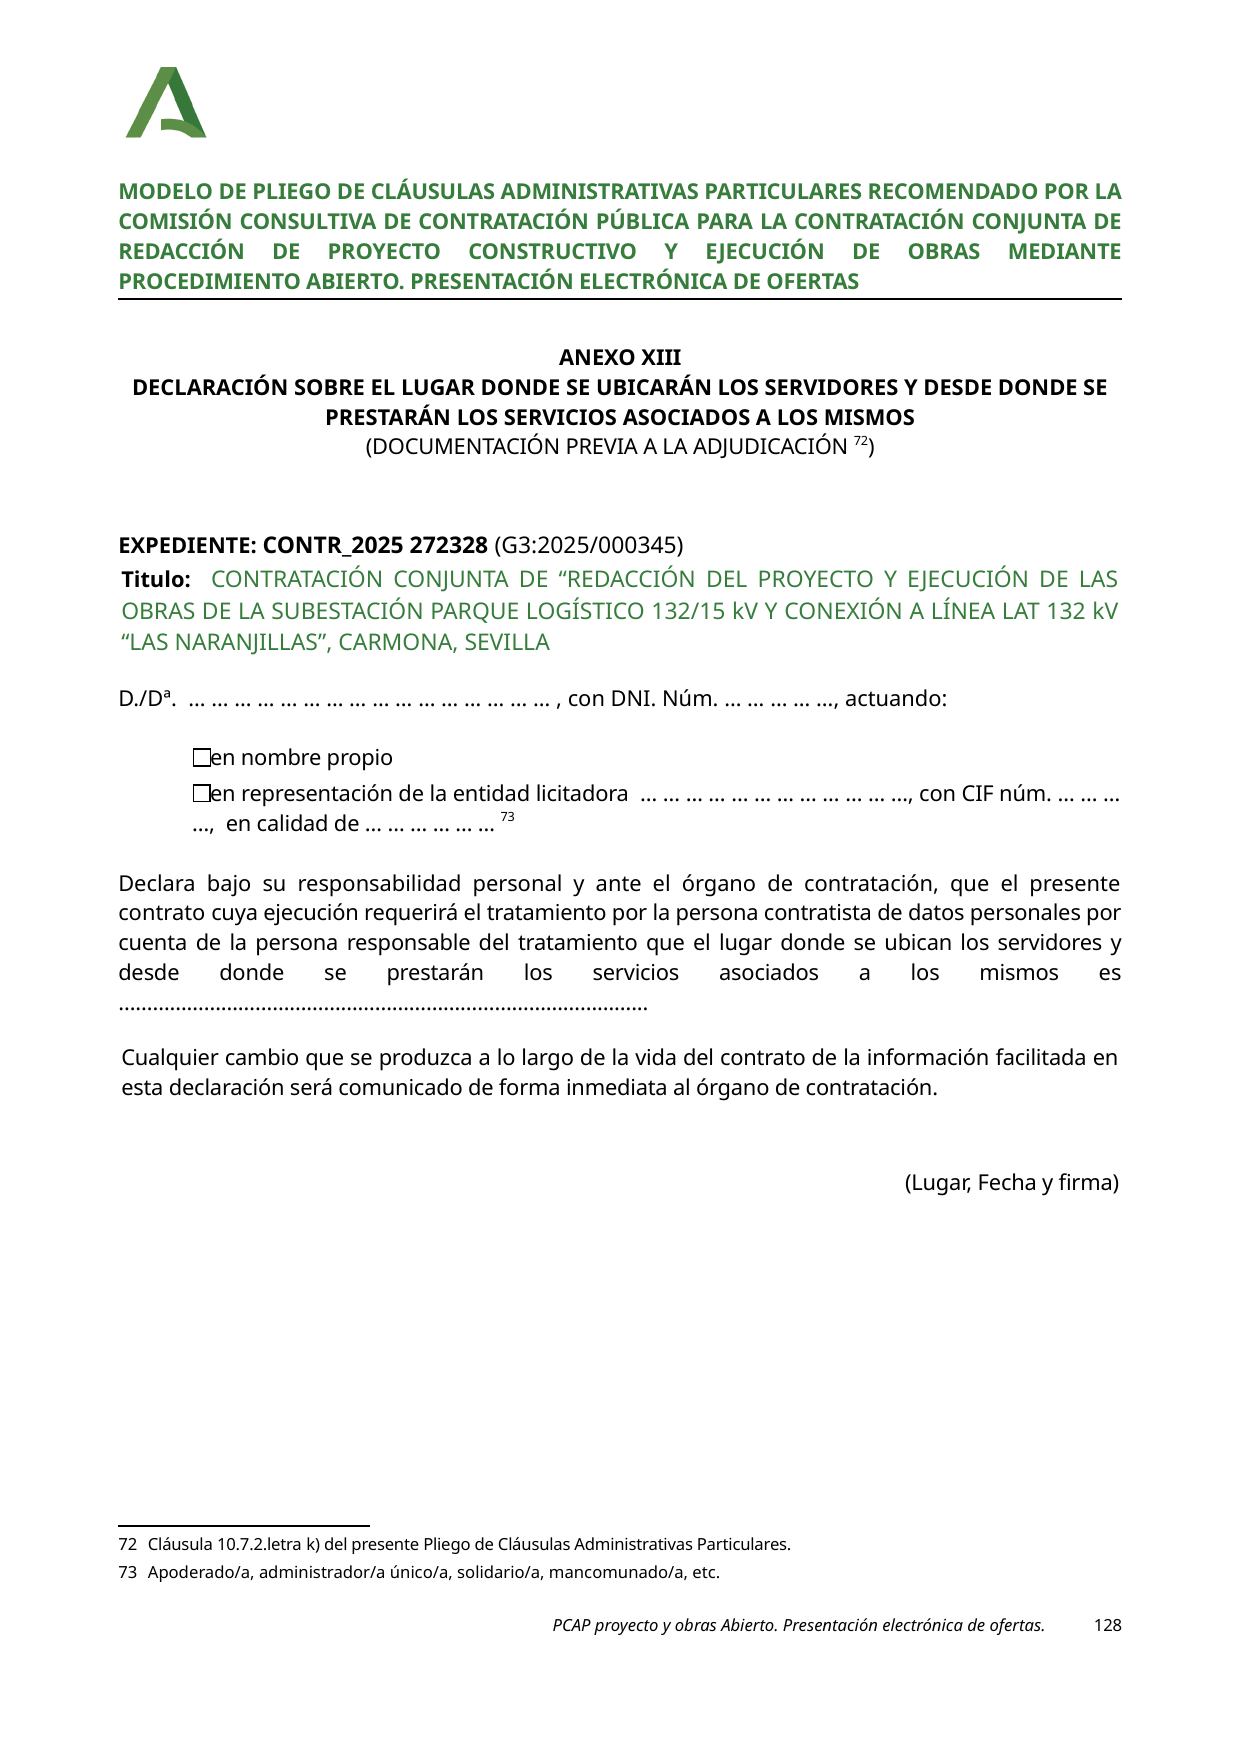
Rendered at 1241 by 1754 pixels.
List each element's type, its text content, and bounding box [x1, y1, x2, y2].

text DECLARACIÓN SOBRE EL LUGAR DONDE SE UBICARÁN LOS SERVIDORES Y DESDE DONDE SE PRESTARÁN LOS SERVICIOS ASOCIADOS A LOS MISMOS [118, 372, 1122, 431]
text (DOCUMENTACIÓN PREVIA A LA ADJUDICACIÓN ) [118, 431, 1122, 461]
text MODELO DE PLIEGO DE CLÁUSULAS ADMINISTRATIVAS PARTICULARES RECOMENDADO POR LA COMISIÓN CONSULTIVA DE CONTRATACIÓN PÚBLICA PARA LA CONTRATACIÓN CONJUNTA DE REDACCIÓN DE PROYECTO CONSTRUCTIVO Y EJECUCIÓN DE OBRAS MEDIANTE PROCEDIMIENTO ABIERTO. PRESENTACIÓN ELECTRÓNICA DE OFERTAS [118, 176, 1122, 298]
text D./Dª. … … … … … … … … … … … … … … … … , con DNI. Núm. … … … … …, actuando: [118, 683, 1122, 713]
text Cláusula 10.7.2.letra k) del presente Pliego de Cláusulas Administrativas Particulares. [118, 1532, 1122, 1555]
text ANEXO XIII [118, 342, 1122, 372]
text Cualquier cambio que se produzca a lo largo de la vida del contrato de la información facilitada en esta declaración será comunicado de forma inmediata al órgano de contratación. [118, 1042, 1122, 1102]
text (Lugar, Fecha y firma) [118, 1164, 1122, 1197]
text en representación de la entidad licitadora … … … … … … … … … … … …, con CIF núm. … … … …, en calidad de … … … … … … [192, 778, 1122, 838]
text Titulo: CONTRATACIÓN CONJUNTA DE “REDACCIÓN DEL PROYECTO Y EJECUCIÓN DE LAS OBRAS DE LA SUBESTACIÓN PARQUE LOGÍSTICO 132/15 kV Y CONEXIÓN A LÍNEA LAT 132 kV “LAS NARANJILLAS”, CARMONA, SEVILLA [118, 561, 1122, 660]
text Declara bajo su responsabilidad personal y ante el órgano de contratación, que el presente contrato cuya ejecución requerirá el tratamiento por la persona contratista de datos personales por cuenta de la persona responsable del tratamiento que el lugar donde se ubican los servidores y desde donde se prestarán los servicios asociados a los mismos es ………………………………………………………………………………... [118, 868, 1122, 1017]
text EXPEDIENTE: CONTR_2025 272328 (G3:2025/000345) [118, 529, 1122, 561]
text en nombre propio [192, 742, 1122, 772]
picture [121, 62, 210, 142]
text Apoderado/a, administrador/a único/a, solidario/a, mancomunado/a, etc. [118, 1561, 1122, 1584]
